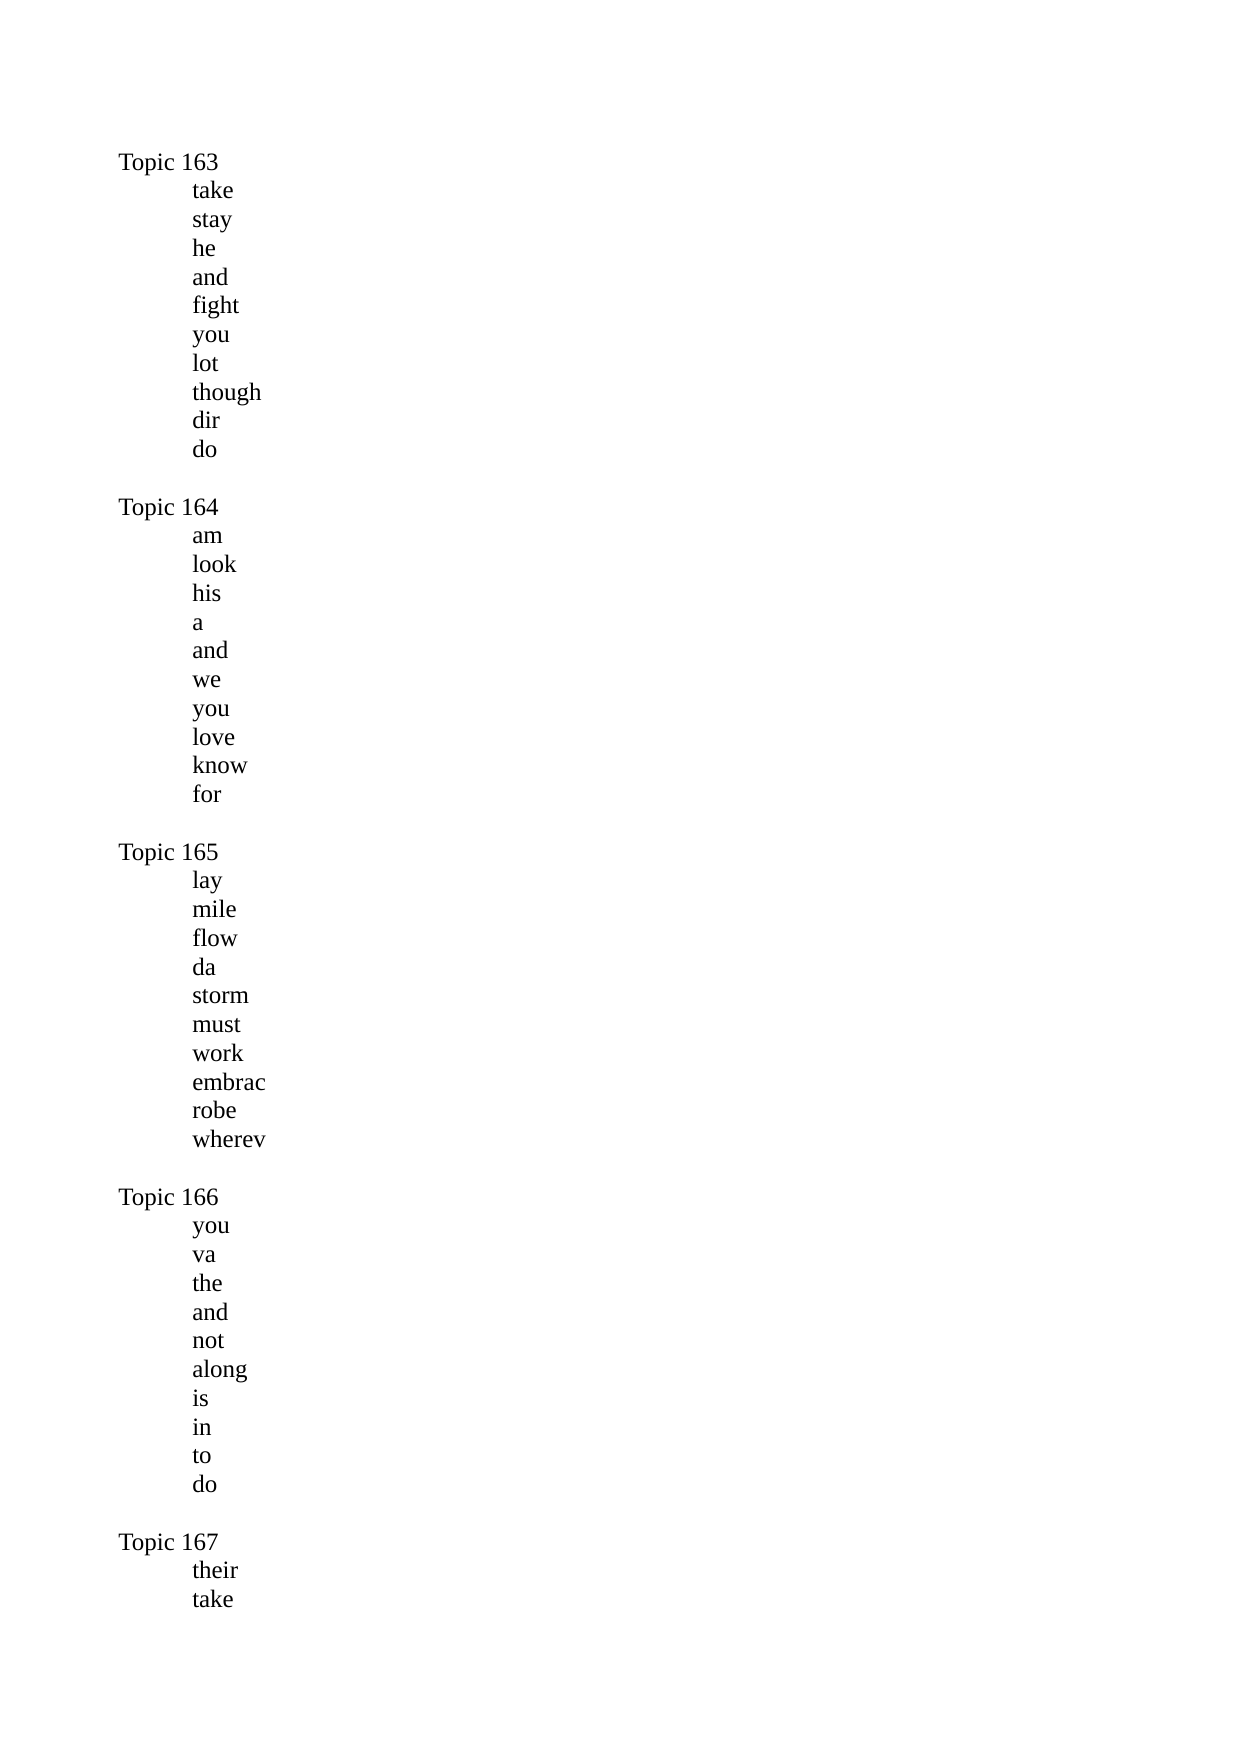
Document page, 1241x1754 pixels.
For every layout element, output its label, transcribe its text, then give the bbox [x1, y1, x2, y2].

text Topic 165 [118, 837, 1122, 866]
text fight [118, 291, 1122, 319]
text stay [118, 204, 1122, 233]
text am [118, 521, 1122, 549]
text Topic 166 [118, 1182, 1122, 1211]
text and [118, 1297, 1122, 1326]
text to [118, 1441, 1122, 1469]
text love [118, 722, 1122, 751]
text va [118, 1239, 1122, 1268]
text Topic 163 [118, 147, 1122, 176]
text not [118, 1326, 1122, 1354]
text Topic 164 [118, 492, 1122, 521]
text wherev [118, 1124, 1122, 1153]
text embrac [118, 1067, 1122, 1096]
text look [118, 549, 1122, 578]
text do [118, 434, 1122, 463]
text da [118, 952, 1122, 981]
text must [118, 1009, 1122, 1038]
text and [118, 636, 1122, 664]
text flow [118, 923, 1122, 952]
text though [118, 377, 1122, 406]
text take [118, 176, 1122, 204]
text robe [118, 1096, 1122, 1124]
text we [118, 664, 1122, 693]
text in [118, 1412, 1122, 1441]
text dir [118, 406, 1122, 434]
text he [118, 233, 1122, 262]
text work [118, 1038, 1122, 1067]
text know [118, 751, 1122, 779]
text their [118, 1556, 1122, 1584]
text lot [118, 348, 1122, 377]
text his [118, 578, 1122, 607]
text a [118, 607, 1122, 636]
text do [118, 1469, 1122, 1498]
text is [118, 1383, 1122, 1412]
text storm [118, 981, 1122, 1009]
text Topic 167 [118, 1527, 1122, 1556]
text you [118, 319, 1122, 348]
text lay [118, 866, 1122, 894]
text mile [118, 894, 1122, 923]
text along [118, 1354, 1122, 1383]
text the [118, 1268, 1122, 1297]
text for [118, 779, 1122, 808]
text and [118, 262, 1122, 291]
text take [118, 1584, 1122, 1613]
text you [118, 693, 1122, 722]
text you [118, 1211, 1122, 1239]
